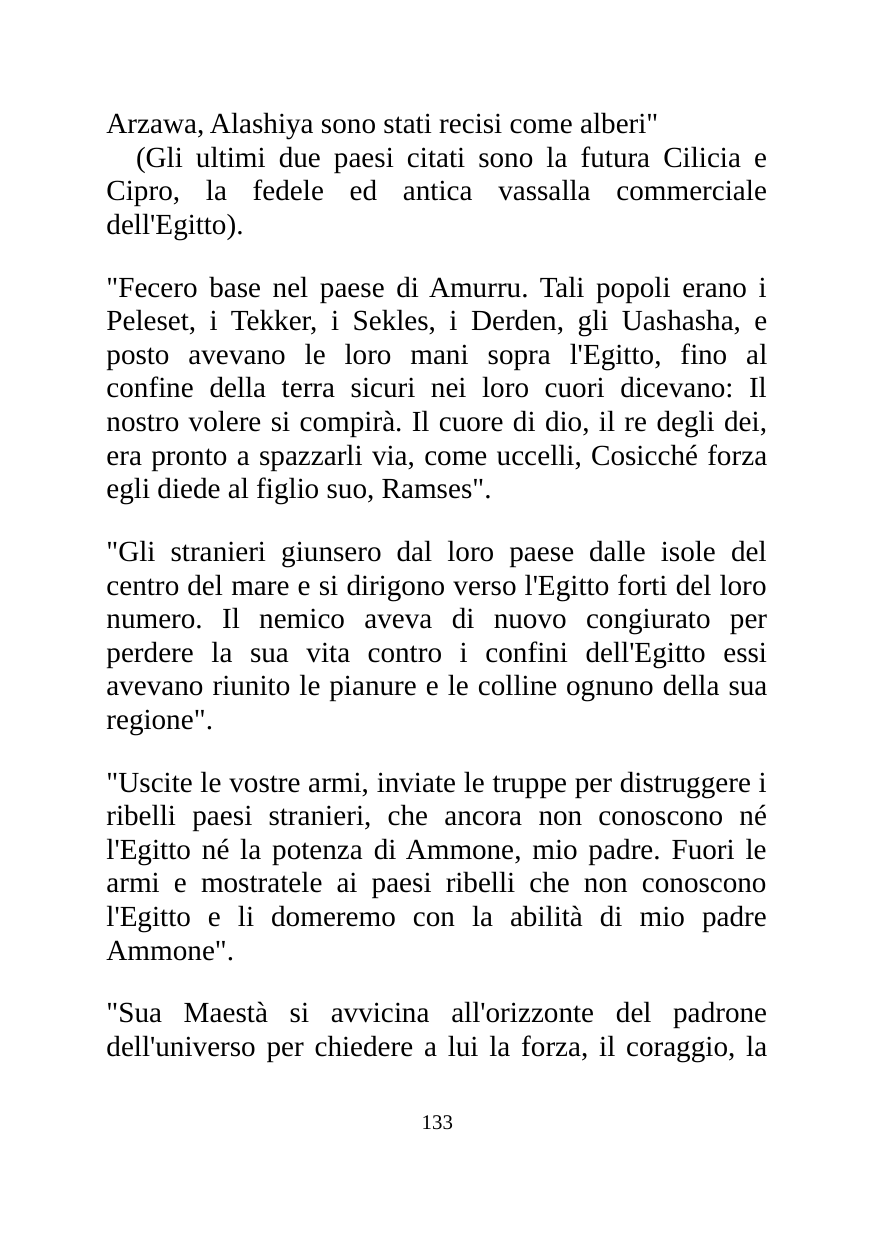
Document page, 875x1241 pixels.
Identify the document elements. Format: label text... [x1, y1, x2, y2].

text "Uscite le vostre armi, inviate le truppe per distruggere i ribelli paesi stranieri, che ancora non conoscono né l'Egitto né la potenza di Ammone, mio padre. Fuori le armi e mostratele ai paesi ribelli che non conoscono l'Egitto e li domeremo con la abilità di mio padre Ammone". [106, 765, 768, 966]
text Arzawa, Alashiya sono stati recisi come alberi" [106, 106, 768, 140]
text "Gli stranieri giunsero dal loro paese dalle isole del centro del mare e si dirigono verso l'Egitto forti del loro numero. Il nemico aveva di nuovo congiurato per perdere la sua vita contro i confini dell'Egitto essi avevano riunito le pianure e le colline ognuno della sua regione". [106, 534, 768, 735]
text "Sua Maestà si avvicina all'orizzonte del padrone dell'universo per chiedere a lui la forza, il coraggio, la [106, 996, 768, 1063]
text "Fecero base nel paese di Amurru. Tali popoli erano i Peleset, i Tekker, i Sekles, i Derden, gli Uashasha, e posto avevano le loro mani sopra l'Egitto, fino al confine della terra sicuri nei loro cuori dicevano: Il nostro volere si compirà. Il cuore di dio, il re degli dei, era pronto a spazzarli via, come uccelli, Cosicché forza egli diede al figlio suo, Ramses". [106, 270, 768, 505]
text (Gli ultimi due paesi citati sono la futura Cilicia e Cipro, la fedele ed antica vassalla commerciale dell'Egitto). [106, 140, 768, 240]
